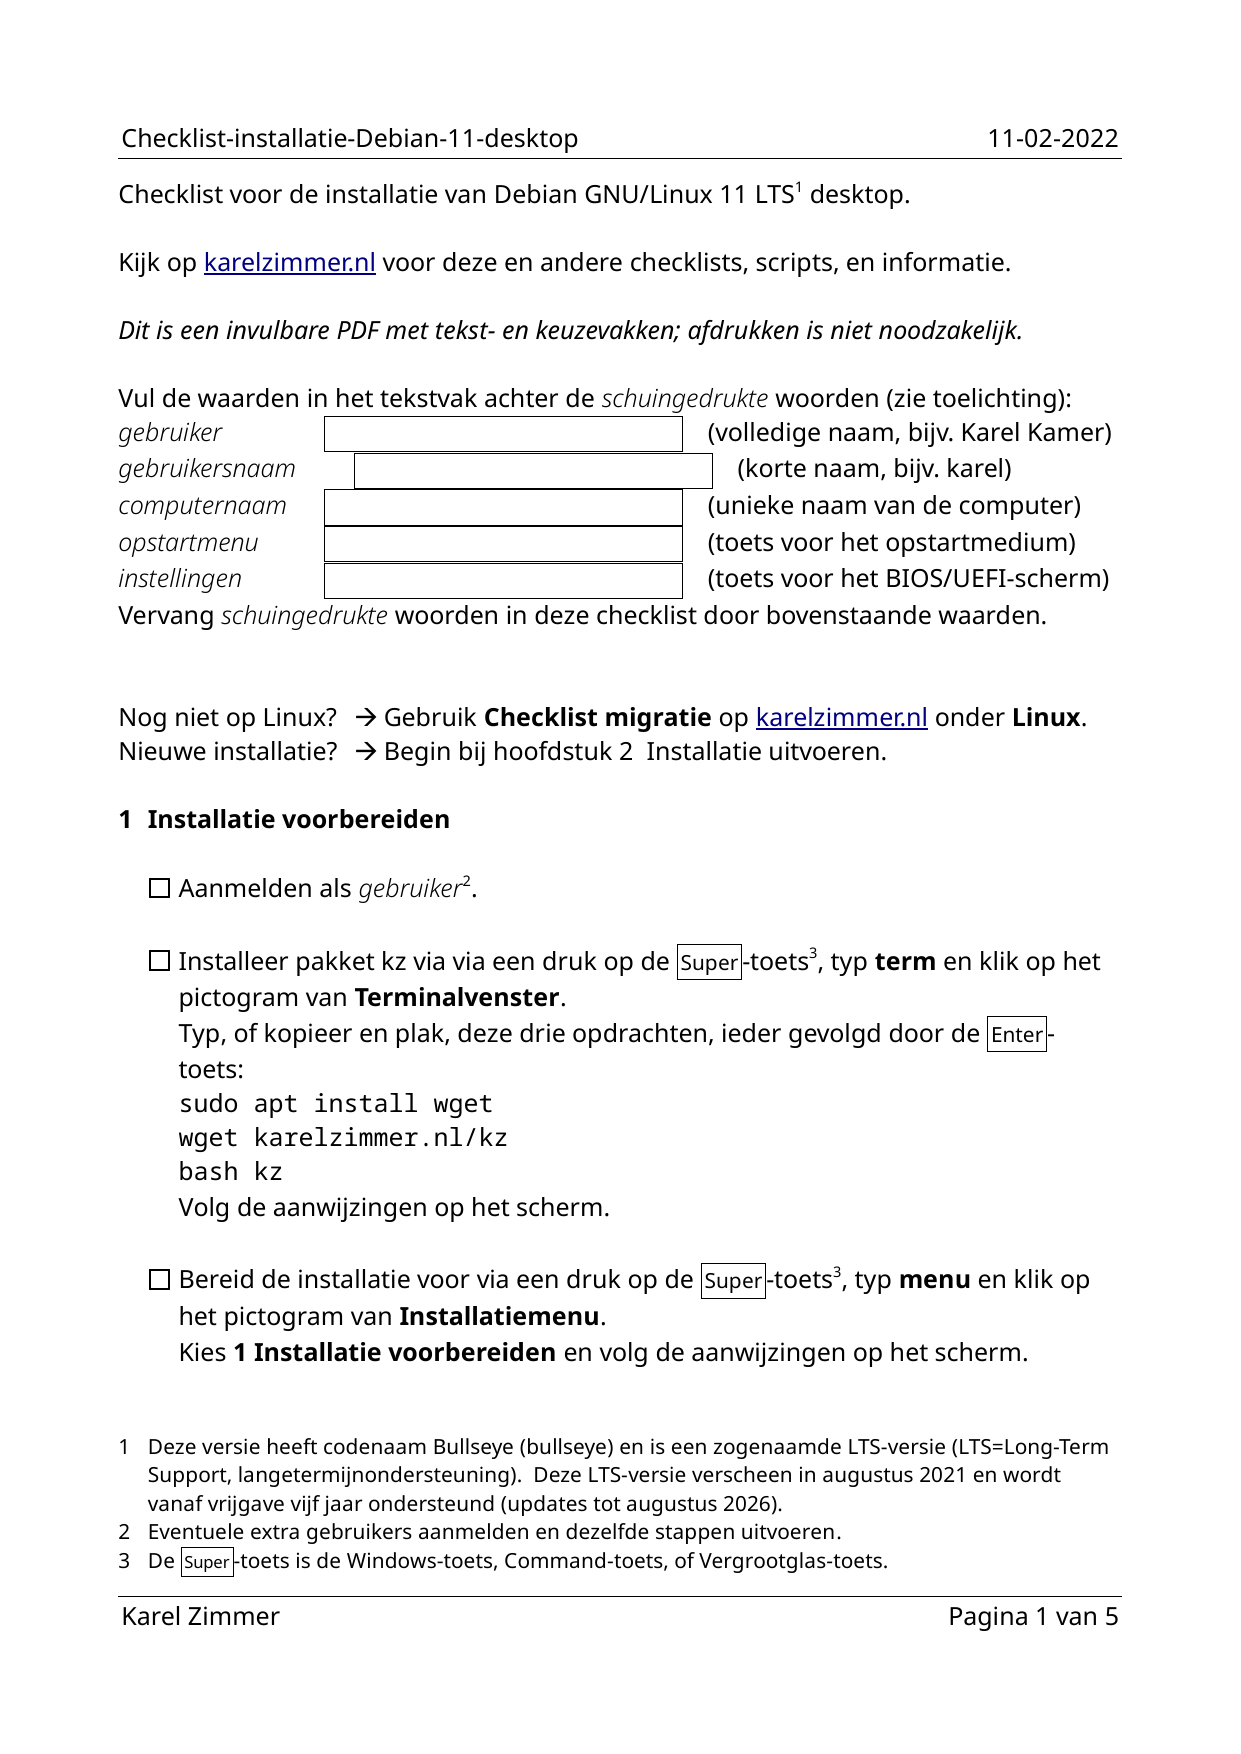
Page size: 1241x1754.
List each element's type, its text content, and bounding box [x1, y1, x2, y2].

text Vervang schuingedrukte woorden in deze checklist door bovenstaande waarden. [118, 598, 1122, 632]
table_cell Typ, of kopieer en plak, deze drie opdrachten, ieder gevolgd door de Enter-toets: sudo apt install wget wget karelzimmer.nl/kz bash kz [177, 1015, 1120, 1189]
text Kijk op karelzimmer.nl voor deze en andere checklists, scripts, en informatie. [118, 245, 1122, 279]
table_cell [141, 1225, 177, 1261]
table_header Aanmelden als gebruiker. [177, 870, 1120, 906]
table_cell [141, 1189, 177, 1225]
text Checklist voor de installatie van Debian GNU/Linux 11 LTS desktop. [118, 177, 1122, 211]
table_cell [141, 1334, 177, 1370]
text Nieuwe installatie?  Begin bij hoofdstuk 2 Installatie uitvoeren. [118, 734, 1122, 768]
text computernaam [118, 488, 354, 525]
text Dit is een invulbare PDF met tekst- en keuzevakken; afdrukken is niet noodzakelijk. [118, 313, 1122, 347]
text opstartmenu [118, 525, 324, 561]
text (toets voor het opstartmedium) [683, 525, 1122, 561]
table_cell [141, 942, 177, 1014]
table_cell [177, 906, 1120, 942]
table_cell Kies 1 Installatie voorbereiden en volg de aanwijzingen op het scherm. [177, 1334, 1120, 1370]
text gebruiker (volledige naam, bijv. Karel Kamer) [118, 415, 1122, 451]
table_cell [141, 1261, 177, 1333]
text Vul de waarden in het tekstvak achter de schuingedrukte woorden (zie toelichting): [118, 381, 1122, 415]
table_cell [141, 906, 177, 942]
text (unieke naam van de computer) [683, 488, 1122, 525]
table_cell Volg de aanwijzingen op het scherm. [177, 1189, 1120, 1225]
text instellingen (toets voor het BIOS/UEFI-scherm) [118, 561, 1122, 598]
table_header [141, 870, 177, 906]
list Installatie voorbereiden [118, 802, 1122, 836]
table_cell Bereid de installatie voor via een druk op de Super-toets3, typ menu en klik op het pictogram van Installatiemenu. [177, 1261, 1120, 1333]
table_cell [177, 1225, 1120, 1261]
text Nog niet op Linux?  Gebruik Checklist migratie op karelzimmer.nl onder Linux. [118, 700, 1122, 734]
text gebruikersnaam (korte naam, bijv. karel) [118, 451, 1122, 488]
table_cell [141, 1015, 177, 1189]
text Deze versie heeft codenaam Bullseye (bullseye) en is een zogenaamde LTS-versie (LTS=Long-Term Support, langetermijnondersteuning). Deze LTS-versie verscheen in augustus 2021 en wordt vanaf vrijgave vijf jaar ondersteund (updates tot augustus 2026). [118, 1432, 1122, 1517]
table_cell Installeer pakket kz via via een druk op de Super-toets, typ term en klik op het pictogram van Terminalvenster. [177, 942, 1120, 1014]
